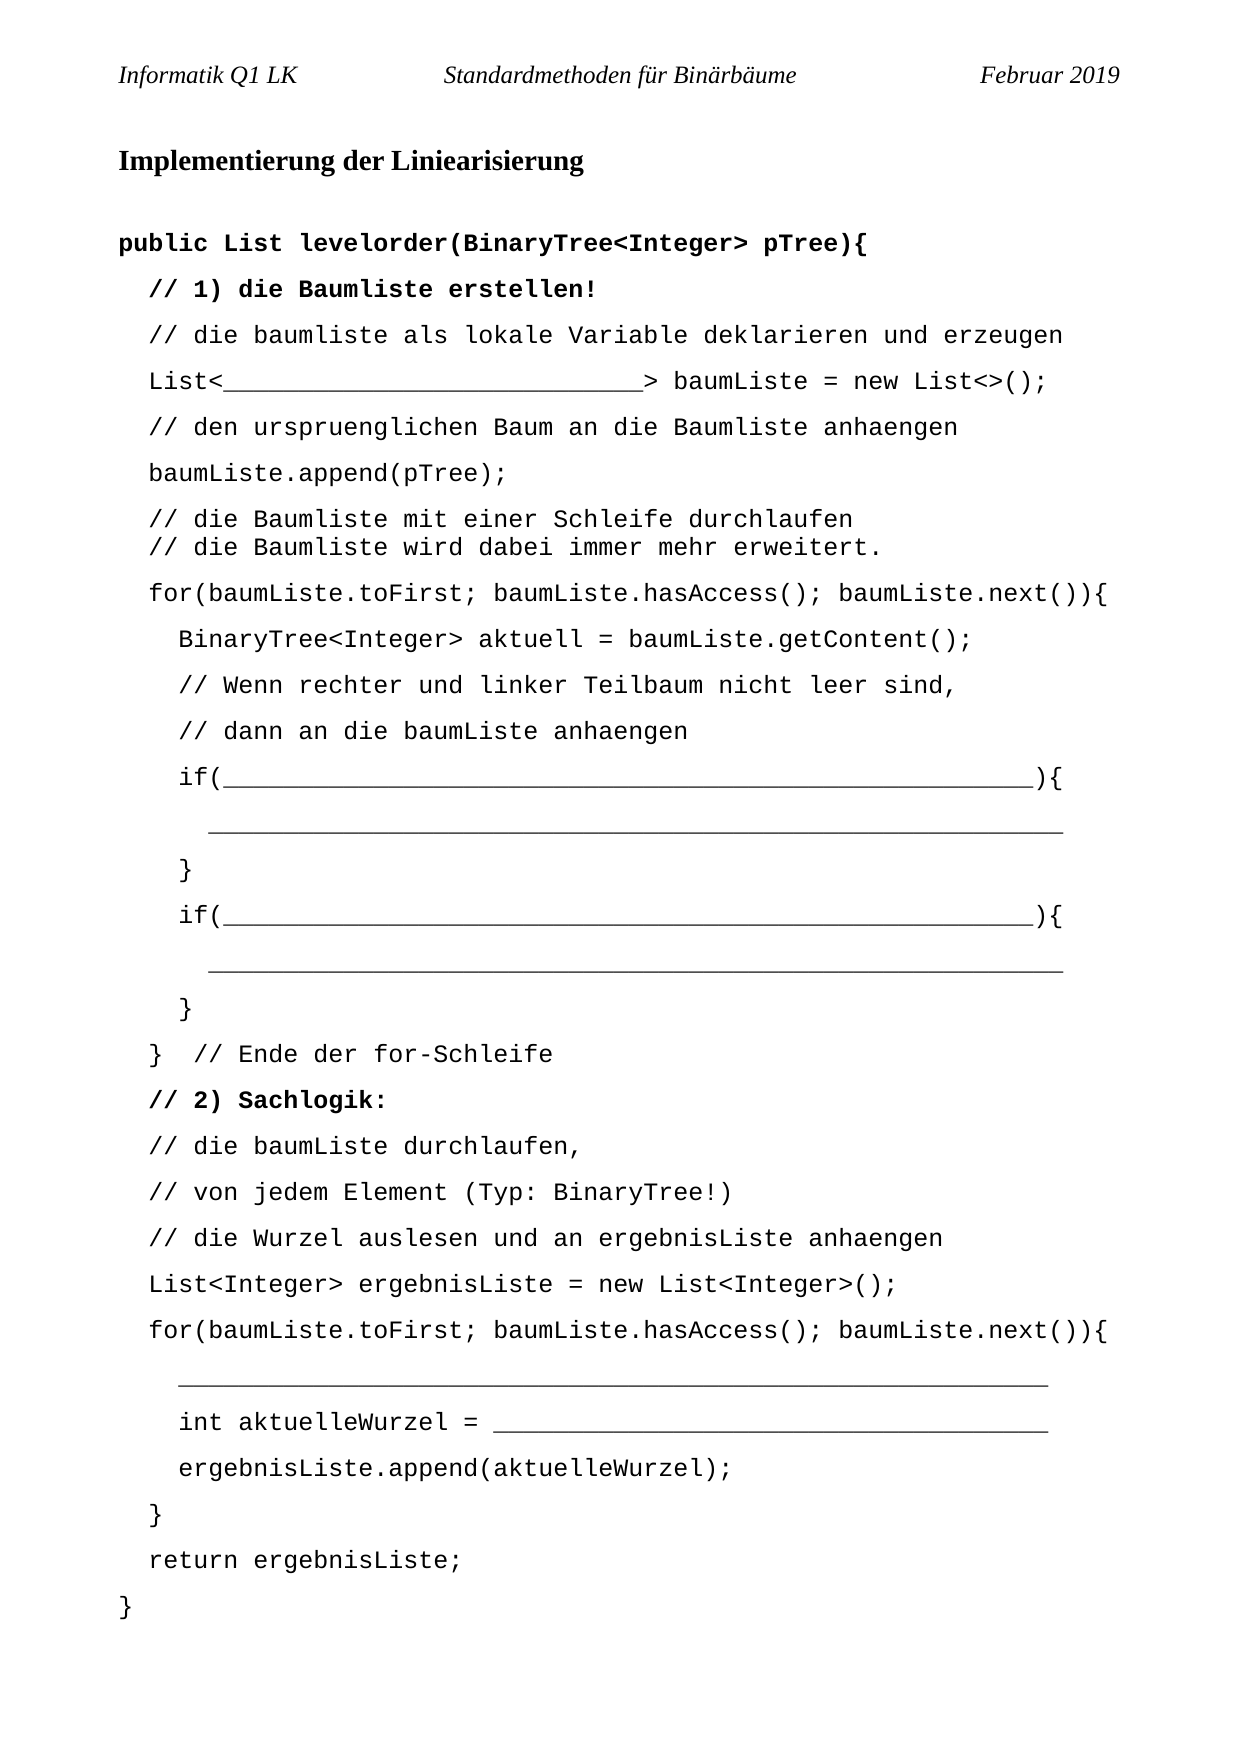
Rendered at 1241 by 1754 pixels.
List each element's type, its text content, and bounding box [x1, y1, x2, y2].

text baumListe.append(pTree); [118, 460, 1122, 489]
text // Wenn rechter und linker Teilbaum nicht leer sind, [118, 673, 1122, 701]
text ergebnisListe.append(aktuelleWurzel); [118, 1456, 1122, 1484]
text } [118, 1502, 1122, 1530]
text return ergebnisListe; [118, 1548, 1122, 1576]
text } [118, 857, 1122, 885]
text // 1) die Baumliste erstellen! [118, 276, 1122, 304]
text public List levelorder(BinaryTree<Integer> pTree){ [118, 230, 1122, 258]
text _________________________________________________________ [118, 949, 1122, 977]
text // die Baumliste mit einer Schleife durchlaufen // die Baumliste wird dabei immer mehr erweitert. [118, 506, 1122, 563]
text } [118, 995, 1122, 1023]
text if(______________________________________________________){ [118, 903, 1122, 931]
text List<Integer> ergebnisListe = new List<Integer>(); [118, 1271, 1122, 1300]
text // die baumListe durchlaufen, [118, 1133, 1122, 1162]
text // den urspruenglichen Baum an die Baumliste anhaengen [118, 414, 1122, 443]
text } [118, 1594, 1122, 1622]
text for(baumListe.toFirst; baumListe.hasAccess(); baumListe.next()){ [118, 1317, 1122, 1346]
text // von jedem Element (Typ: BinaryTree!) [118, 1179, 1122, 1208]
text } // Ende der for-Schleife [118, 1041, 1122, 1069]
text for(baumListe.toFirst; baumListe.hasAccess(); baumListe.next()){ [118, 581, 1122, 609]
text _________________________________________________________ [118, 811, 1122, 839]
subtitle Implementierung der Liniearisierung [118, 143, 1122, 176]
text // die Wurzel auslesen und an ergebnisListe anhaengen [118, 1225, 1122, 1254]
text // die baumliste als lokale Variable deklarieren und erzeugen [118, 322, 1122, 351]
text __________________________________________________________ [118, 1363, 1122, 1392]
text if(______________________________________________________){ [118, 765, 1122, 793]
text // 2) Sachlogik: [118, 1087, 1122, 1116]
text int aktuelleWurzel = _____________________________________ [118, 1409, 1122, 1438]
text List<____________________________> baumListe = new List<>(); [118, 368, 1122, 397]
text // dann an die baumListe anhaengen [118, 719, 1122, 747]
text BinaryTree<Integer> aktuell = baumListe.getContent(); [118, 627, 1122, 655]
